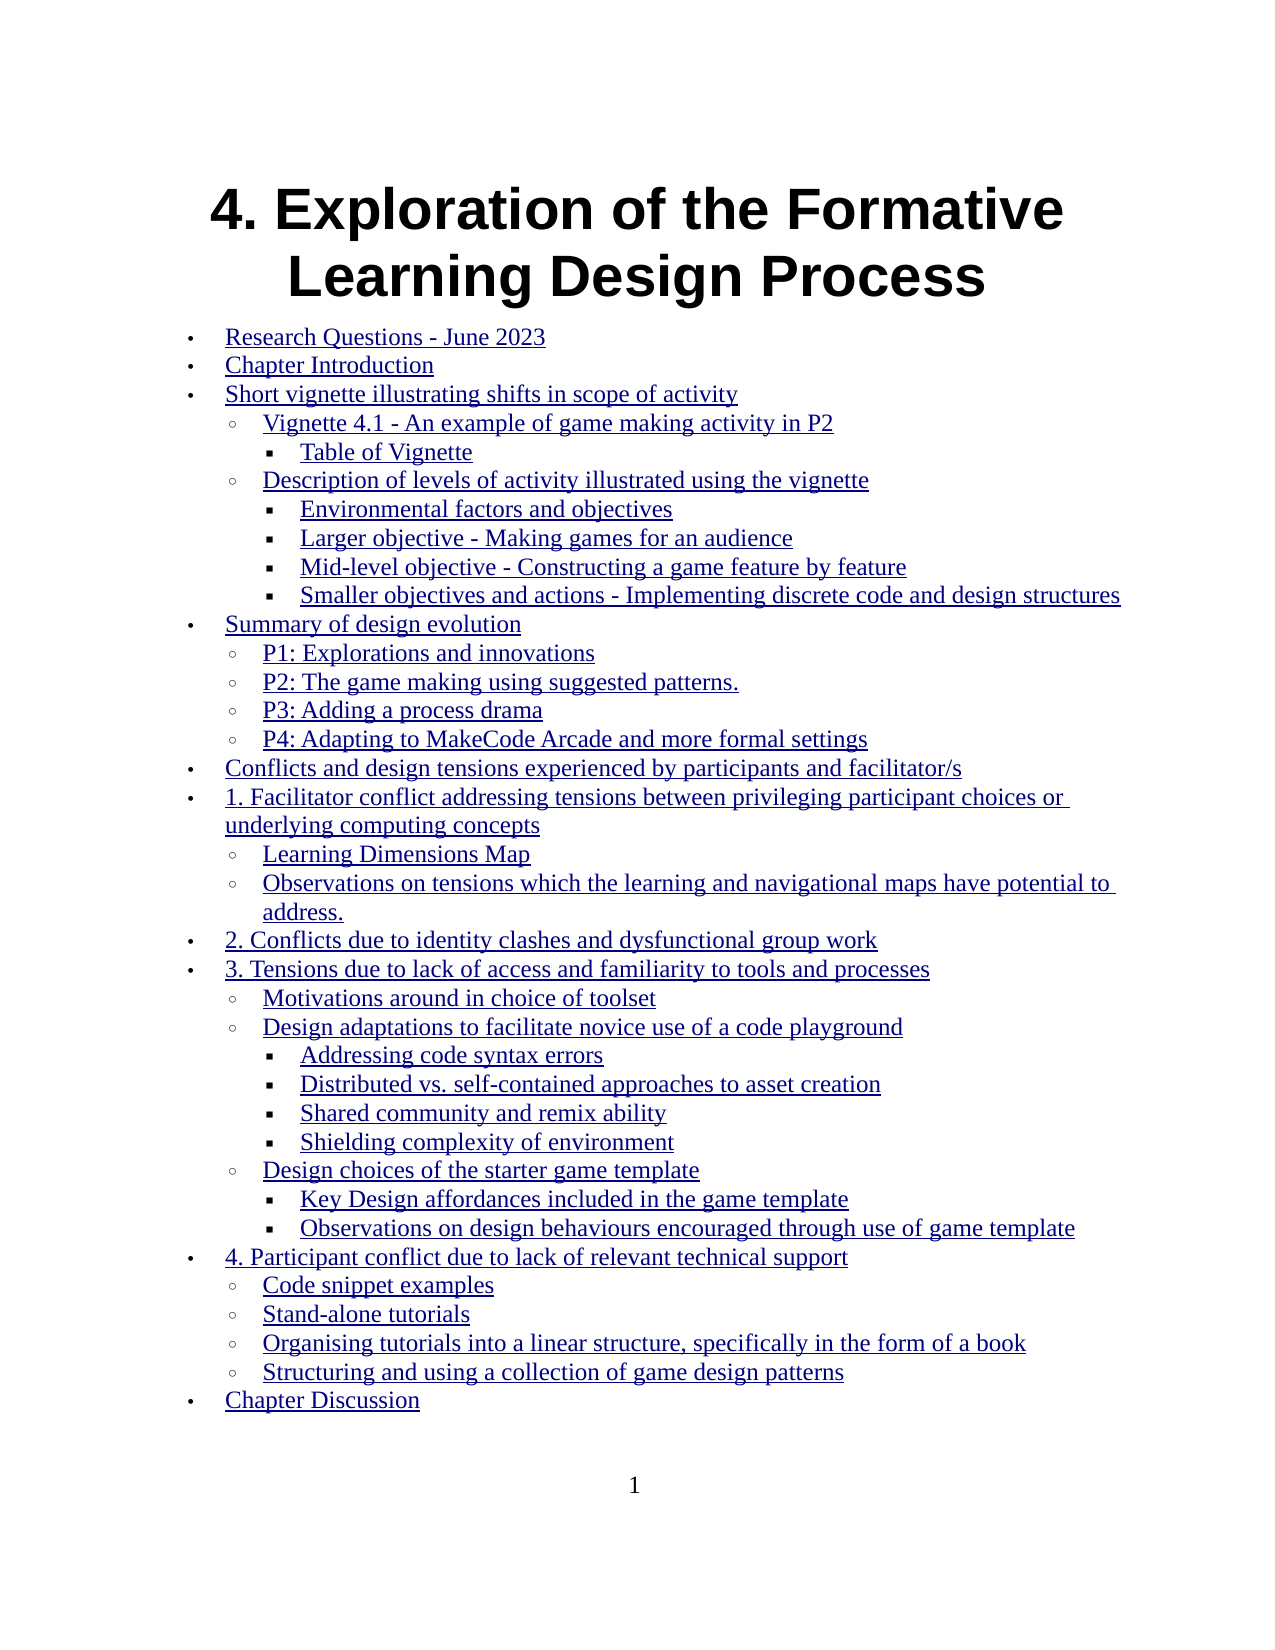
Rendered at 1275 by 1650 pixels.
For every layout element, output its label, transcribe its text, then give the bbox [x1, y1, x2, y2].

list Description of levels of activity illustrated using the vignette [225, 465, 1125, 494]
list Shielding complexity of environment [262, 1127, 1125, 1155]
list Chapter Discussion [187, 1385, 1125, 1414]
list 2. Conflicts due to identity clashes and dysfunctional group work [187, 925, 1125, 954]
list Chapter Introduction [187, 350, 1125, 379]
list Larger objective - Making games for an audience [262, 523, 1125, 552]
list Design choices of the starter game template [225, 1155, 1125, 1184]
list 3. Tensions due to lack of access and familiarity to tools and processes [187, 954, 1125, 983]
list Organising tutorials into a linear structure, specifically in the form of a book [225, 1328, 1125, 1357]
list Shared community and remix ability [262, 1098, 1125, 1127]
list Summary of design evolution [187, 609, 1125, 638]
list Environmental factors and objectives [262, 494, 1125, 523]
list Addressing code syntax errors [262, 1040, 1125, 1069]
list 1. Facilitator conflict addressing tensions between privileging participant choices or underlying computing concepts [187, 782, 1125, 839]
list Motivations around in choice of toolset [225, 983, 1125, 1012]
list P4: Adapting to MakeCode Arcade and more formal settings [225, 724, 1125, 753]
list Stand-alone tutorials [225, 1299, 1125, 1328]
list Observations on design behaviours encouraged through use of game template [262, 1213, 1125, 1242]
list Learning Dimensions Map [225, 839, 1125, 868]
list Distributed vs. self-contained approaches to asset creation [262, 1069, 1125, 1098]
list P2: The game making using suggested patterns. [225, 667, 1125, 695]
list P3: Adding a process drama [225, 695, 1125, 724]
list P1: Explorations and innovations [225, 638, 1125, 667]
list Mid-level objective - Constructing a game feature by feature [262, 552, 1125, 580]
list Observations on tensions which the learning and navigational maps have potential to address. [225, 868, 1125, 925]
list Code snippet examples [225, 1270, 1125, 1299]
list 4. Participant conflict due to lack of relevant technical support [187, 1242, 1125, 1270]
list Key Design affordances included in the game template [262, 1184, 1125, 1213]
list Structuring and using a collection of game design patterns [225, 1357, 1125, 1385]
title 4. Exploration of the Formative Learning Design Process [150, 175, 1125, 309]
list Conflicts and design tensions experienced by participants and facilitator/s [187, 753, 1125, 782]
list Short vignette illustrating shifts in scope of activity [187, 379, 1125, 408]
list Design adaptations to facilitate novice use of a code playground [225, 1012, 1125, 1040]
list Vignette 4.1 - An example of game making activity in P2 [225, 408, 1125, 437]
list Table of Vignette [262, 437, 1125, 465]
list Research Questions - June 2023 [187, 322, 1125, 350]
list Smaller objectives and actions - Implementing discrete code and design structures [262, 580, 1125, 609]
